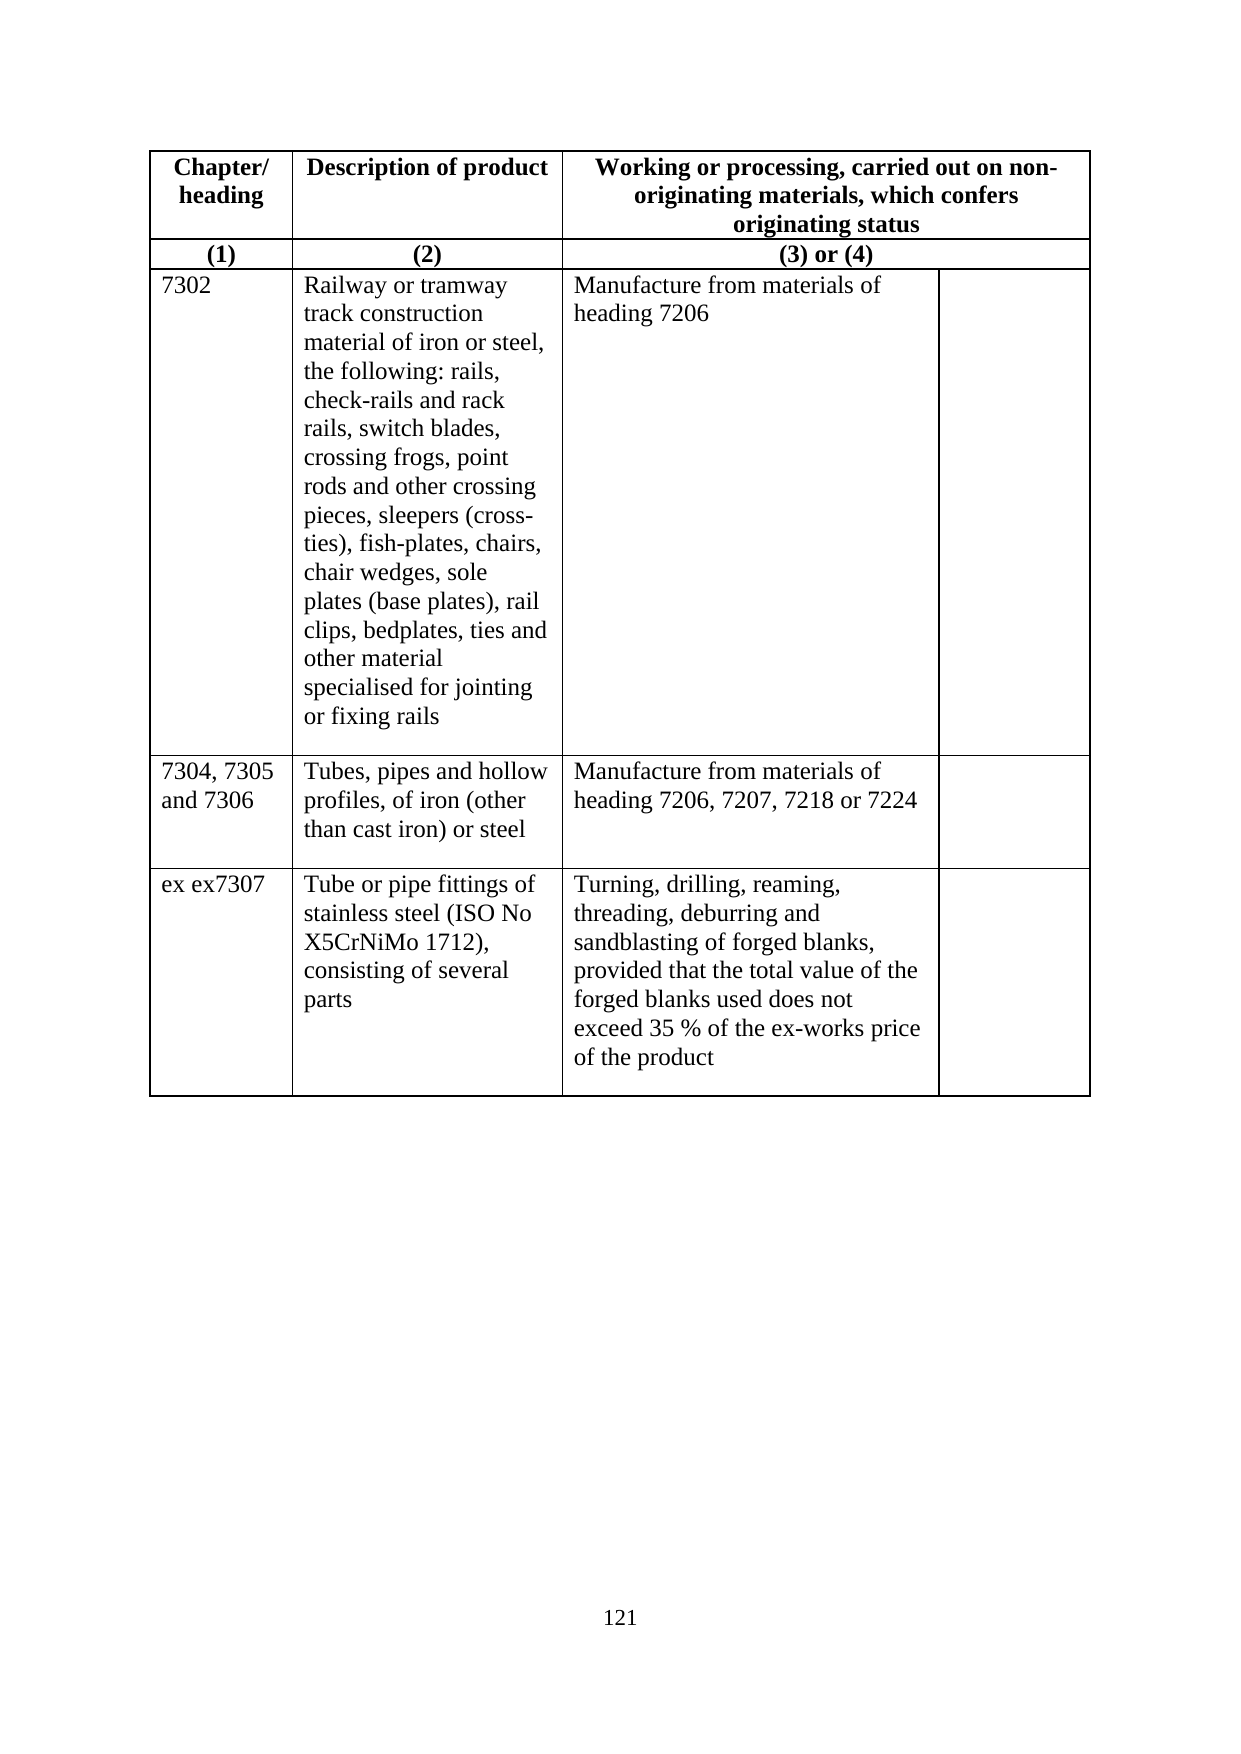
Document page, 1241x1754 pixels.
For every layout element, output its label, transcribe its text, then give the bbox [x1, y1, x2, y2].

table_cell Tube or pipe fittings of stainless steel (ISO No X5CrNiMo 1712), consisting of several parts [293, 869, 562, 1095]
table_cell [940, 756, 1089, 867]
table_cell (3) or (4) [563, 240, 1089, 268]
table_header Chapter/ heading [151, 152, 292, 238]
table_header Working or processing, carried out on non-originating materials, which confers originating status [563, 152, 1089, 238]
table_cell (2) [293, 240, 562, 268]
table_cell Tubes, pipes and hollow profiles, of iron (other than cast iron) or steel [293, 756, 562, 867]
table_cell [940, 270, 1089, 755]
table_cell Turning, drilling, reaming, threading, deburring and sandblasting of forged blanks, provided that the total value of the forged blanks used does not exceed 35 % of the ex-works price of the product [563, 869, 938, 1095]
table_cell 7302 [151, 270, 292, 755]
table_cell Manufacture from materials of heading 7206, 7207, 7218 or 7224 [563, 756, 938, 867]
table_cell (1) [151, 240, 292, 268]
table_cell Manufacture from materials of heading 7206 [563, 270, 938, 755]
table_header Description of product [293, 152, 562, 238]
table_cell ex ex7307 [151, 869, 292, 1095]
table_cell [940, 869, 1089, 1095]
table_cell 7304, 7305 and 7306 [151, 756, 292, 867]
table_cell Railway or tramway track construction material of iron or steel, the following: rails, check-rails and rack rails, switch blades, crossing frogs, point rods and other crossing pieces, sleepers (cross-ties), fish-plates, chairs, chair wedges, sole plates (base plates), rail clips, bedplates, ties and other material specialised for jointing or fixing rails [293, 270, 562, 755]
